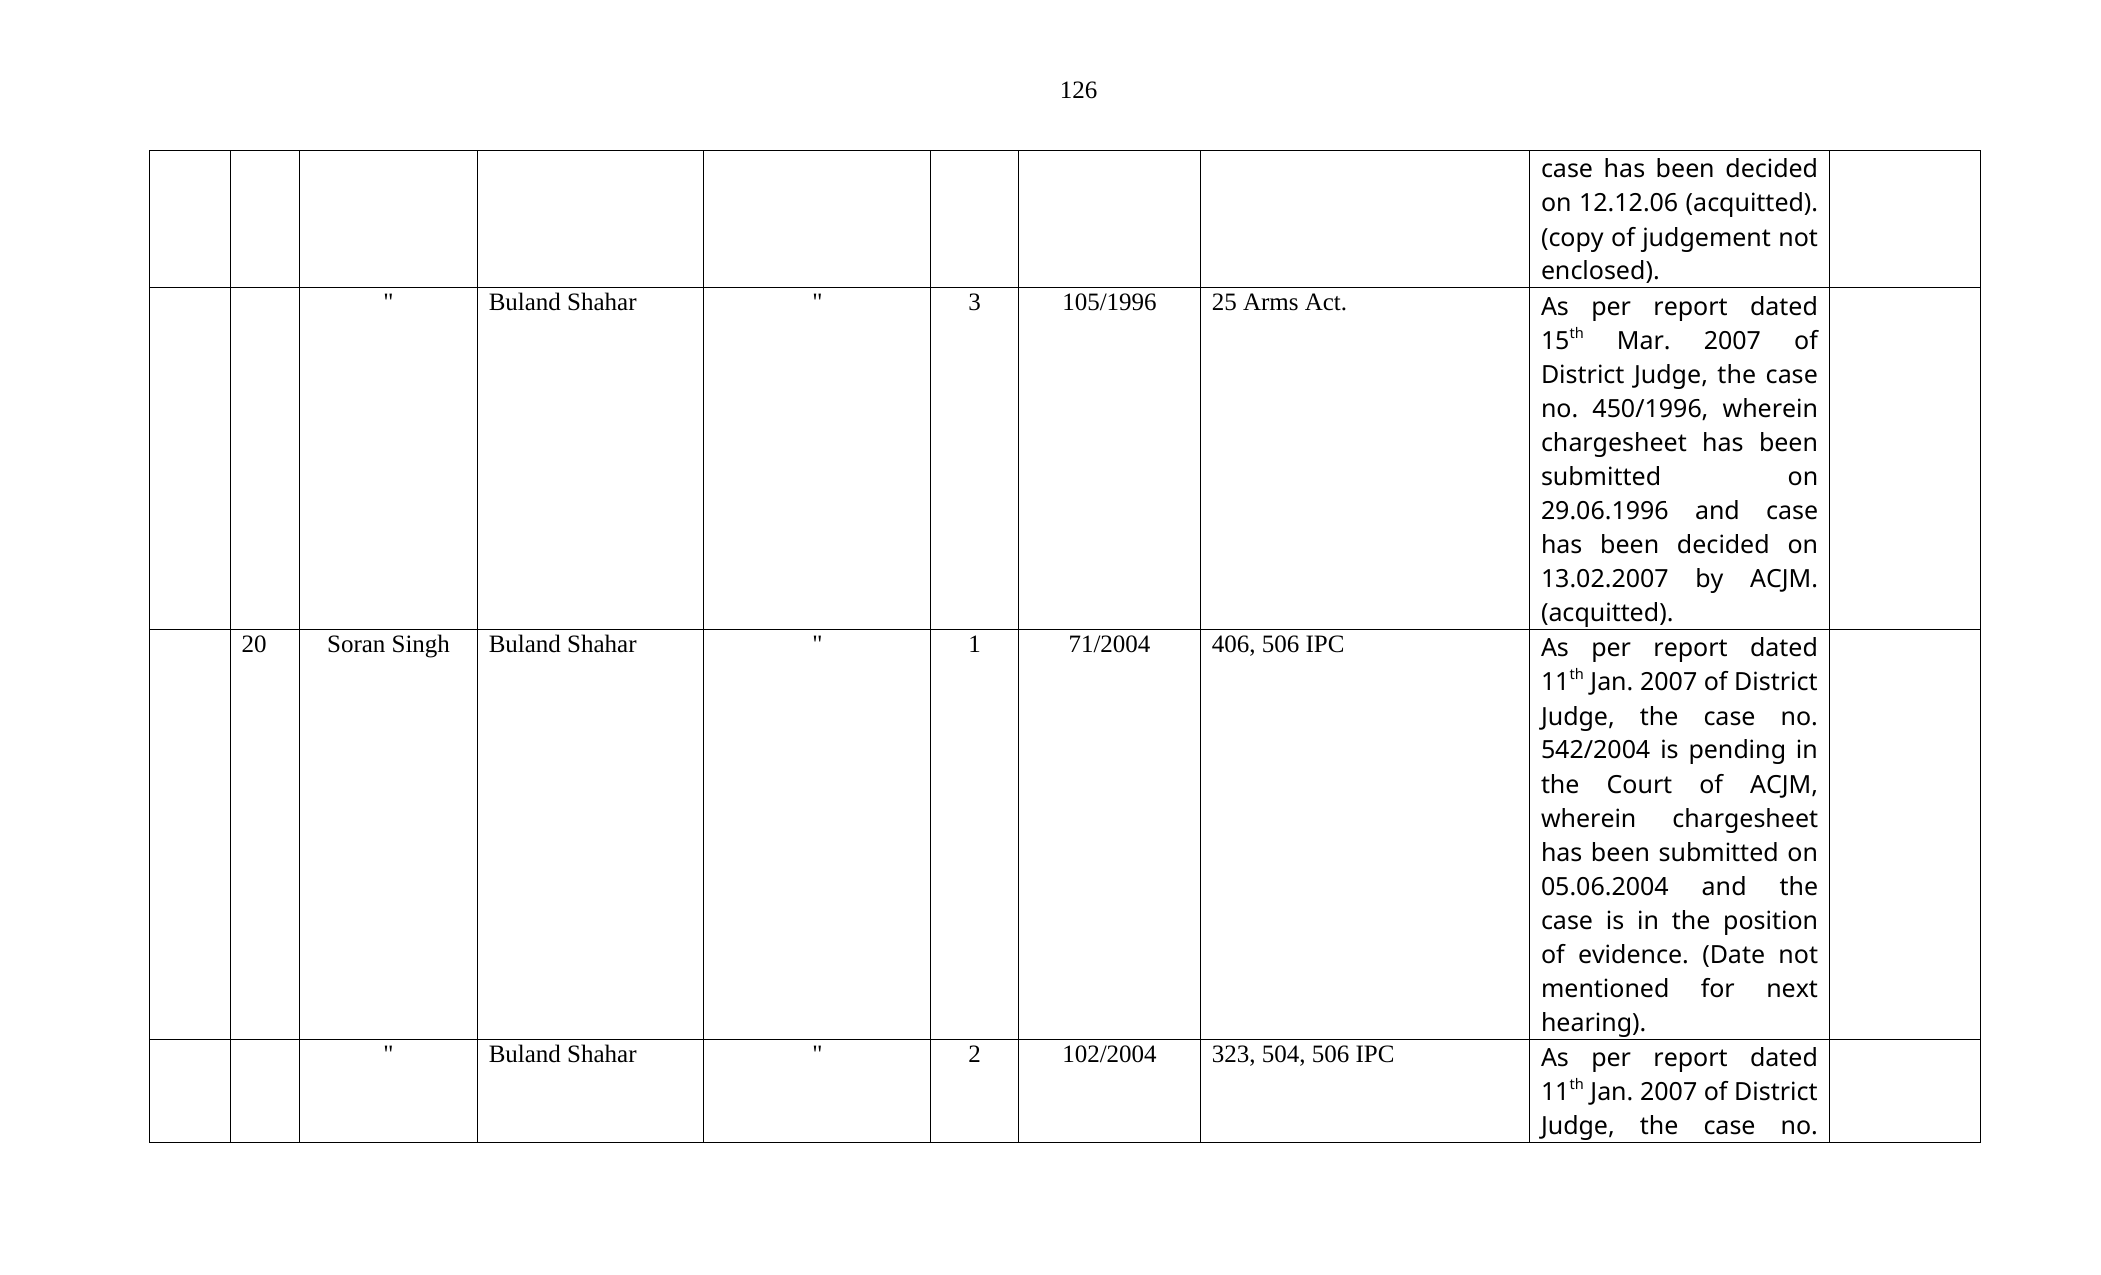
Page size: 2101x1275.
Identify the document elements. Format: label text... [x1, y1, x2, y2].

table_cell Buland Shahar [478, 288, 703, 629]
table_cell 71/2004 [1019, 630, 1200, 1039]
table_cell Buland Shahar [478, 630, 703, 1039]
table_cell 323, 504, 506 IPC [1201, 1040, 1529, 1142]
table_cell As per report dated 11th Jan. 2007 of District Judge, the case no. 542/2004 is pending in the Court of ACJM, wherein chargesheet has been submitted on 05.06.2004 and the case is in the position of evidence. (Date not mentioned for next hearing). [1530, 630, 1829, 1039]
table_cell [1201, 151, 1529, 287]
table_cell [150, 288, 230, 629]
table_cell As per report dated 11th Jan. 2007 of District Judge, the case no. [1530, 1040, 1829, 1142]
table_cell [1830, 151, 1980, 287]
table_cell [1019, 151, 1200, 287]
table_cell " [704, 630, 930, 1039]
table_cell As per report dated 15th Mar. 2007 of District Judge, the case no. 450/1996, wherein chargesheet has been submitted on 29.06.1996 and case has been decided on 13.02.2007 by ACJM. (acquitted). [1530, 288, 1829, 629]
table_cell [231, 288, 299, 629]
table_cell " [300, 1040, 477, 1142]
table_cell " [704, 1040, 930, 1142]
table_cell [300, 151, 477, 287]
table_cell [478, 151, 703, 287]
table_cell [150, 151, 230, 287]
table_cell [150, 630, 230, 1039]
table_cell [704, 151, 930, 287]
table_cell 3 [931, 288, 1018, 629]
table_cell [1830, 288, 1980, 629]
table_cell 20 [231, 630, 299, 1039]
table_cell [931, 151, 1018, 287]
table_cell Buland Shahar [478, 1040, 703, 1142]
table_cell [150, 1040, 230, 1142]
table_cell Soran Singh [300, 630, 477, 1039]
table_cell " [300, 288, 477, 629]
table_cell 105/1996 [1019, 288, 1200, 629]
table_cell [231, 151, 299, 287]
table_cell case has been decided on 12.12.06 (acquitted). (copy of judgement not enclosed). [1530, 151, 1829, 287]
table_cell [1830, 1040, 1980, 1142]
table_cell 406, 506 IPC [1201, 630, 1529, 1039]
table_cell [1830, 630, 1980, 1039]
table_cell 102/2004 [1019, 1040, 1200, 1142]
table_cell 25 Arms Act. [1201, 288, 1529, 629]
table_cell 1 [931, 630, 1018, 1039]
table_cell 2 [931, 1040, 1018, 1142]
table_cell [231, 1040, 299, 1142]
table_cell " [704, 288, 930, 629]
